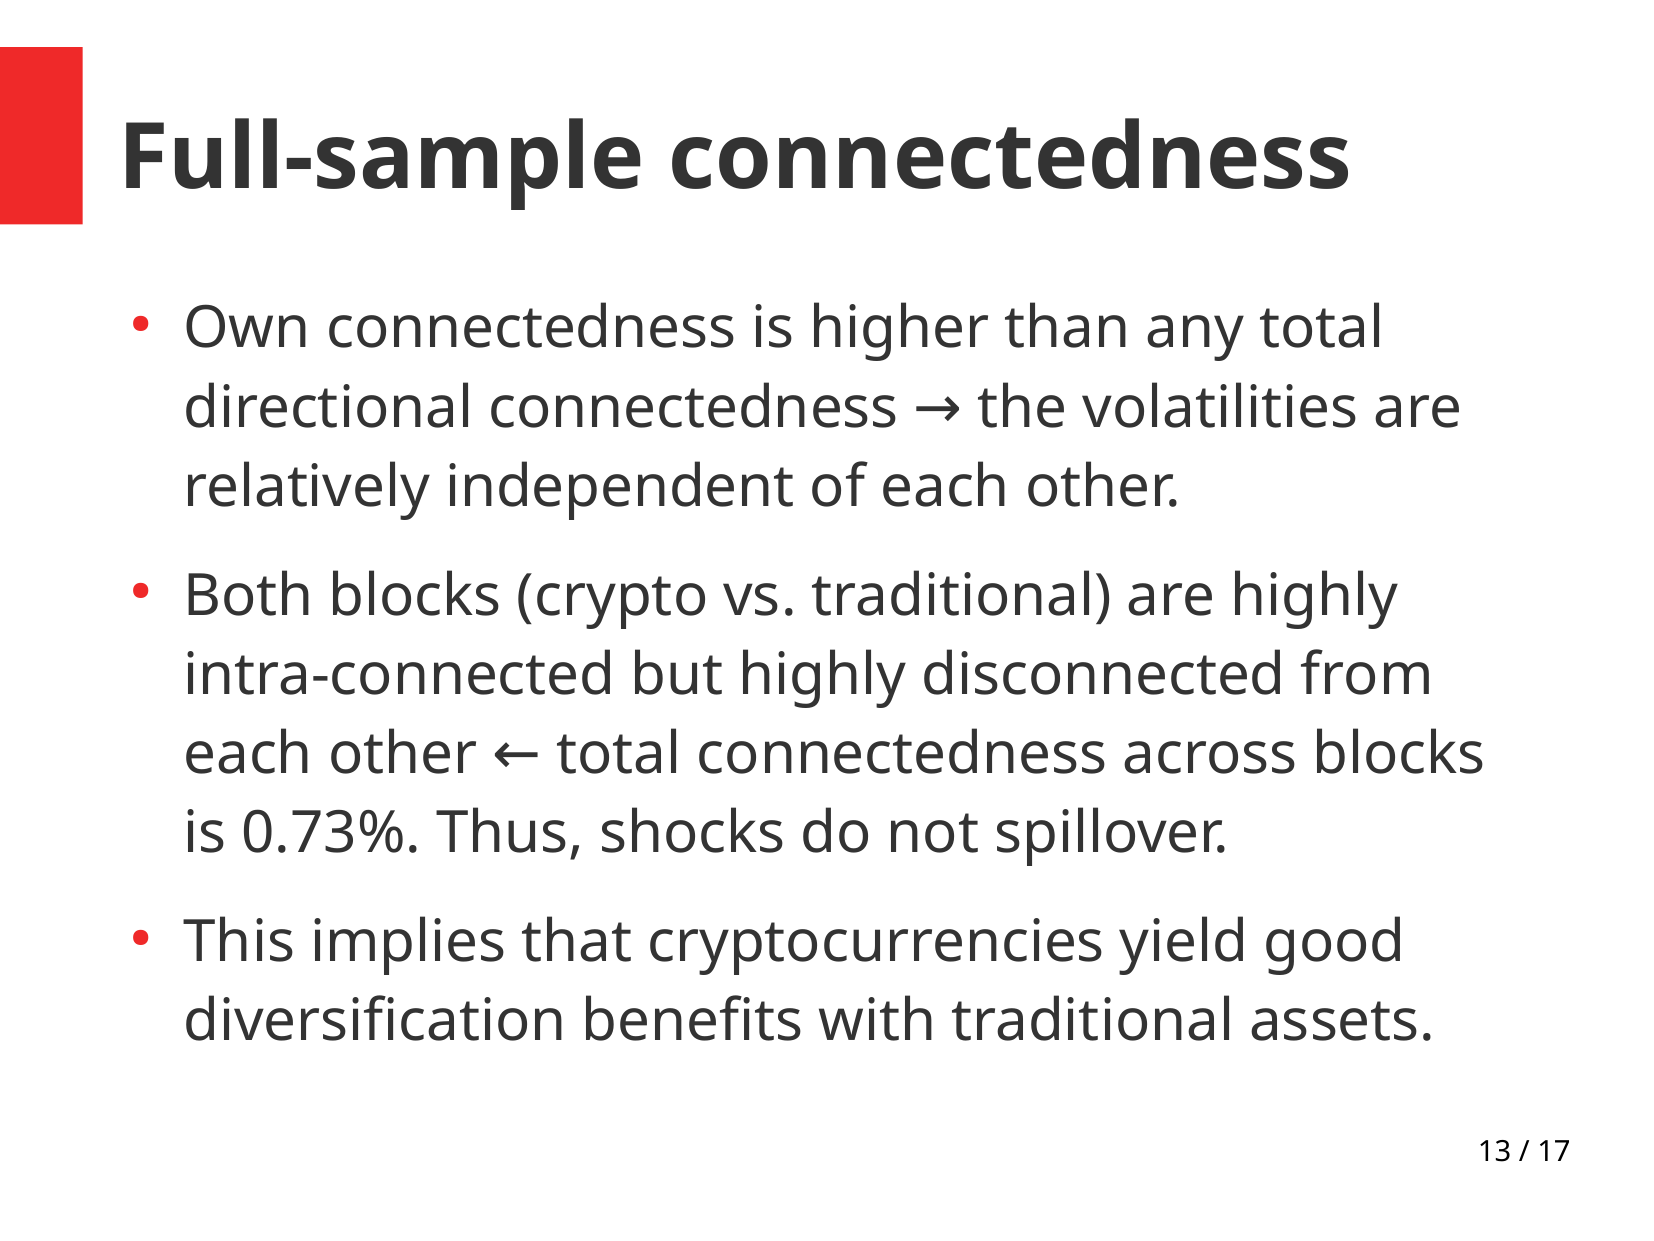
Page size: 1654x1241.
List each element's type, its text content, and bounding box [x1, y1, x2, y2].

list Own connectedness is higher than any total directional connectedness → the volatilities are relatively independent of each other. Both blocks (crypto vs. traditional) are highly intra-connected but highly disconnected from each other ← total connectedness across blocks is 0.73%. Thus, shocks do not spillover. This implies that cryptocurrencies yield good diversification benefits with traditional assets. [112, 285, 1531, 1006]
title Full-sample connectedness [118, 49, 1571, 257]
